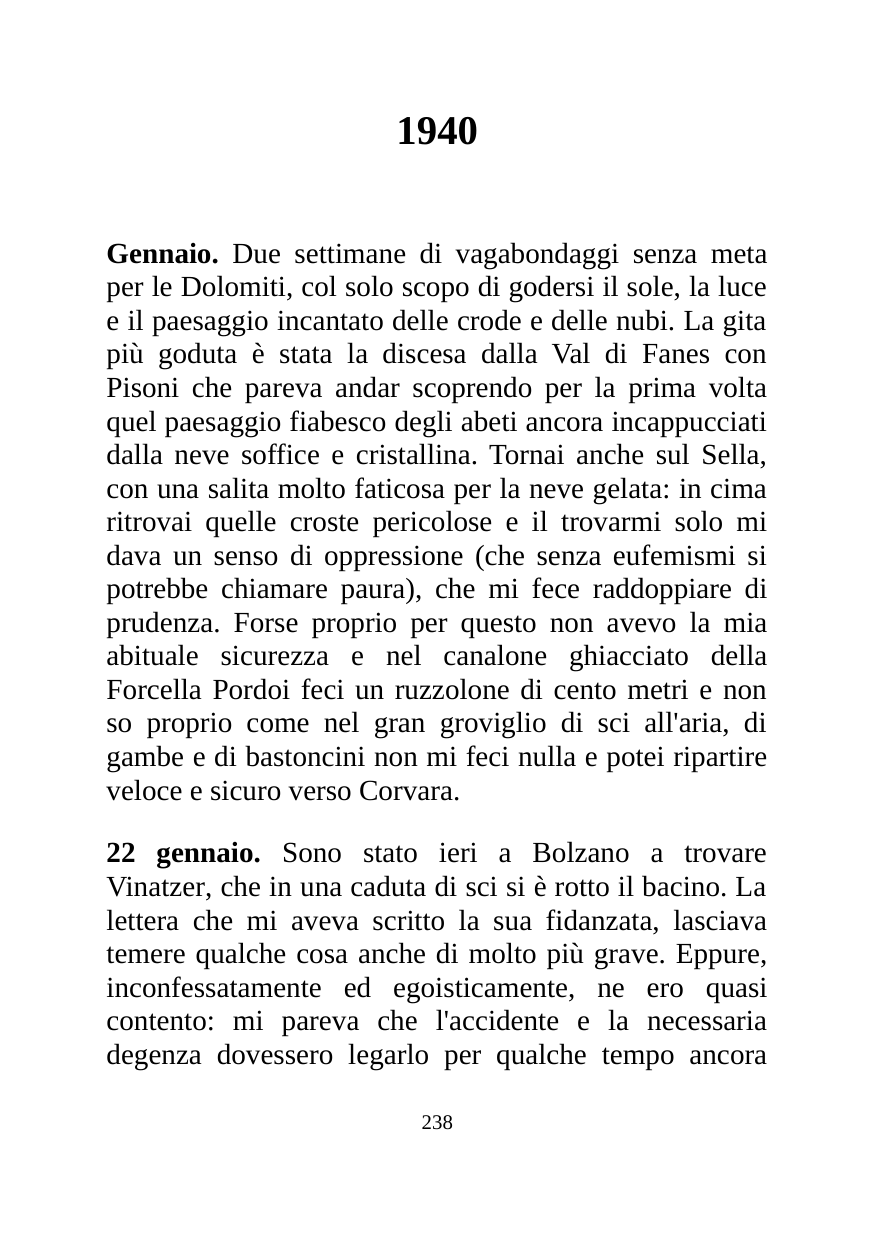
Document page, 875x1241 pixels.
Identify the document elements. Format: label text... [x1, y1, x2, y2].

text 22 gennaio. Sono stato ieri a Bolzano a trovare Vinatzer, che in una caduta di sci si è rotto il bacino. La lettera che mi aveva scritto la sua fidanzata, lasciava temere qualche cosa anche di molto più grave. Eppure, inconfessatamente ed egoisticamente, ne ero quasi contento: mi pareva che l'accidente e la necessaria degenza dovessero legarlo per qualche tempo ancora [106, 836, 768, 1070]
text Gennaio. Due settimane di vagabondaggi senza meta per le Dolomiti, col solo scopo di godersi il sole, la luce e il paesaggio incantato delle crode e delle nubi. La gita più goduta è stata la discesa dalla Val di Fanes con Pisoni che pareva andar scoprendo per la prima volta quel paesaggio fiabesco degli abeti ancora incappucciati dalla neve soffice e cristallina. Tornai anche sul Sella, con una salita molto faticosa per la neve gelata: in cima ritrovai quelle croste pericolose e il trovarmi solo mi dava un senso di oppressione (che senza eufemismi si potrebbe chiamare paura), che mi fece raddoppiare di prudenza. Forse proprio per questo non avevo la mia abituale sicurezza e nel canalone ghiacciato della Forcella Pordoi feci un ruzzolone di cento metri e non so proprio come nel gran groviglio di sci all'aria, di gambe e di bastoncini non mi feci nulla e potei ripartire veloce e sicuro verso Corvara. [106, 236, 768, 806]
subtitle 1940 [106, 106, 768, 153]
